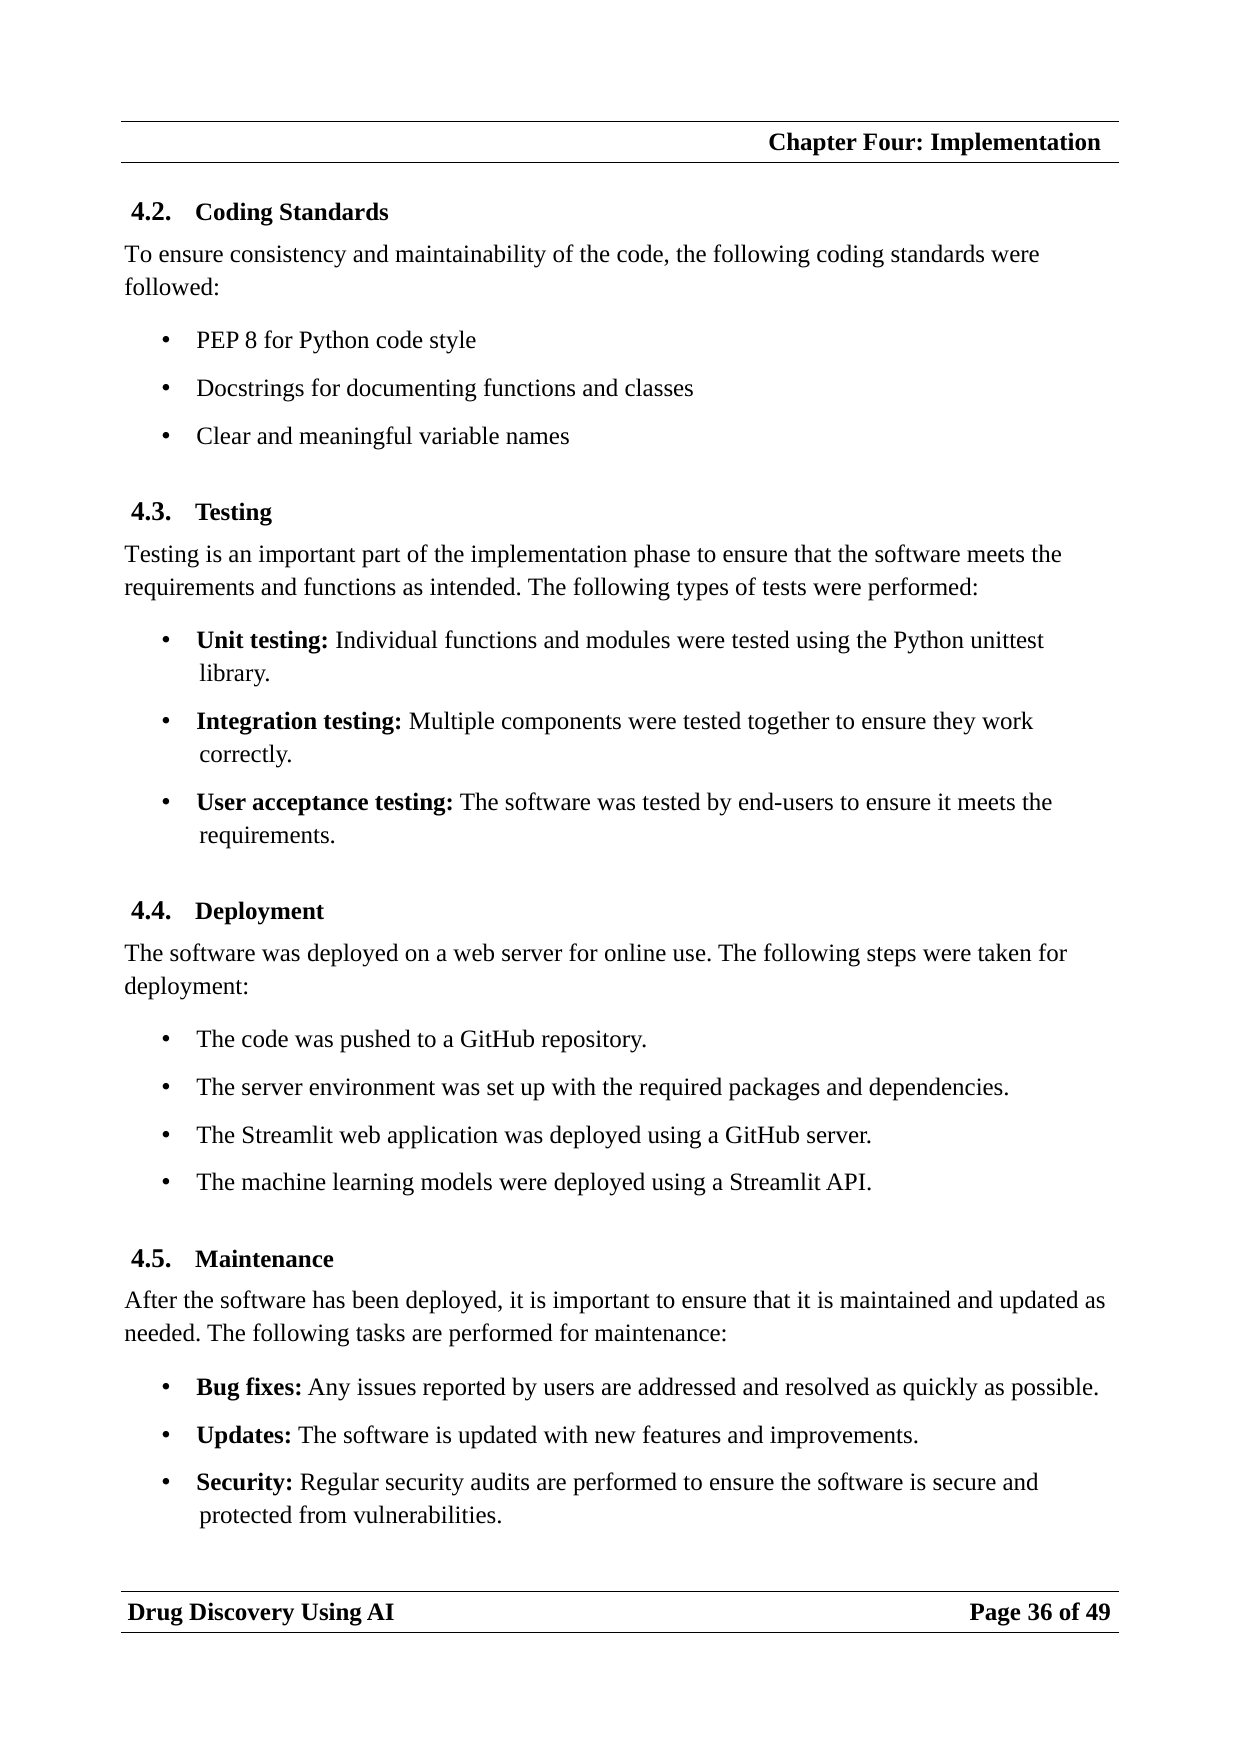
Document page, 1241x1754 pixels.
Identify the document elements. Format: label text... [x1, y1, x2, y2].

list Unit testing: Individual functions and modules were tested using the Python unittest library. [159, 622, 1119, 687]
text To ensure consistency and maintainability of the code, the following coding standards were followed: [121, 236, 1119, 304]
text Testing is an important part of the implementation phase to ensure that the software meets the requirements and functions as intended. The following types of tests were performed: [121, 536, 1119, 604]
list Bug fixes: Any issues reported by users are addressed and resolved as quickly as possible. [159, 1369, 1119, 1401]
subtitle Maintenance [121, 1239, 1119, 1273]
list User acceptance testing: The software was tested by end-users to ensure it meets the requirements. [159, 784, 1119, 852]
list Integration testing: Multiple components were tested together to ensure they work correctly. [159, 703, 1119, 768]
list Docstrings for documenting functions and classes [159, 370, 1119, 402]
list PEP 8 for Python code style [159, 322, 1119, 354]
text The software was deployed on a web server for online use. The following steps were taken for deployment: [121, 935, 1119, 1003]
text After the software has been deployed, it is important to ensure that it is maintained and updated as needed. The following tasks are performed for maintenance: [121, 1282, 1119, 1350]
list The machine learning models were deployed using a Streamlit API. [159, 1164, 1119, 1199]
subtitle Testing [121, 492, 1119, 526]
list The server environment was set up with the required packages and dependencies. [159, 1069, 1119, 1101]
list The code was pushed to a GitHub repository. [159, 1022, 1119, 1053]
subtitle Deployment [121, 891, 1119, 925]
list The Streamlit web application was deployed using a GitHub server. [159, 1117, 1119, 1148]
subtitle Coding Standards [121, 192, 1119, 226]
list Updates: The software is updated with new features and improvements. [159, 1417, 1119, 1448]
list Security: Regular security audits are performed to ensure the software is secure and protected from vulnerabilities. [159, 1464, 1119, 1532]
list Clear and meaningful variable names [159, 418, 1119, 452]
